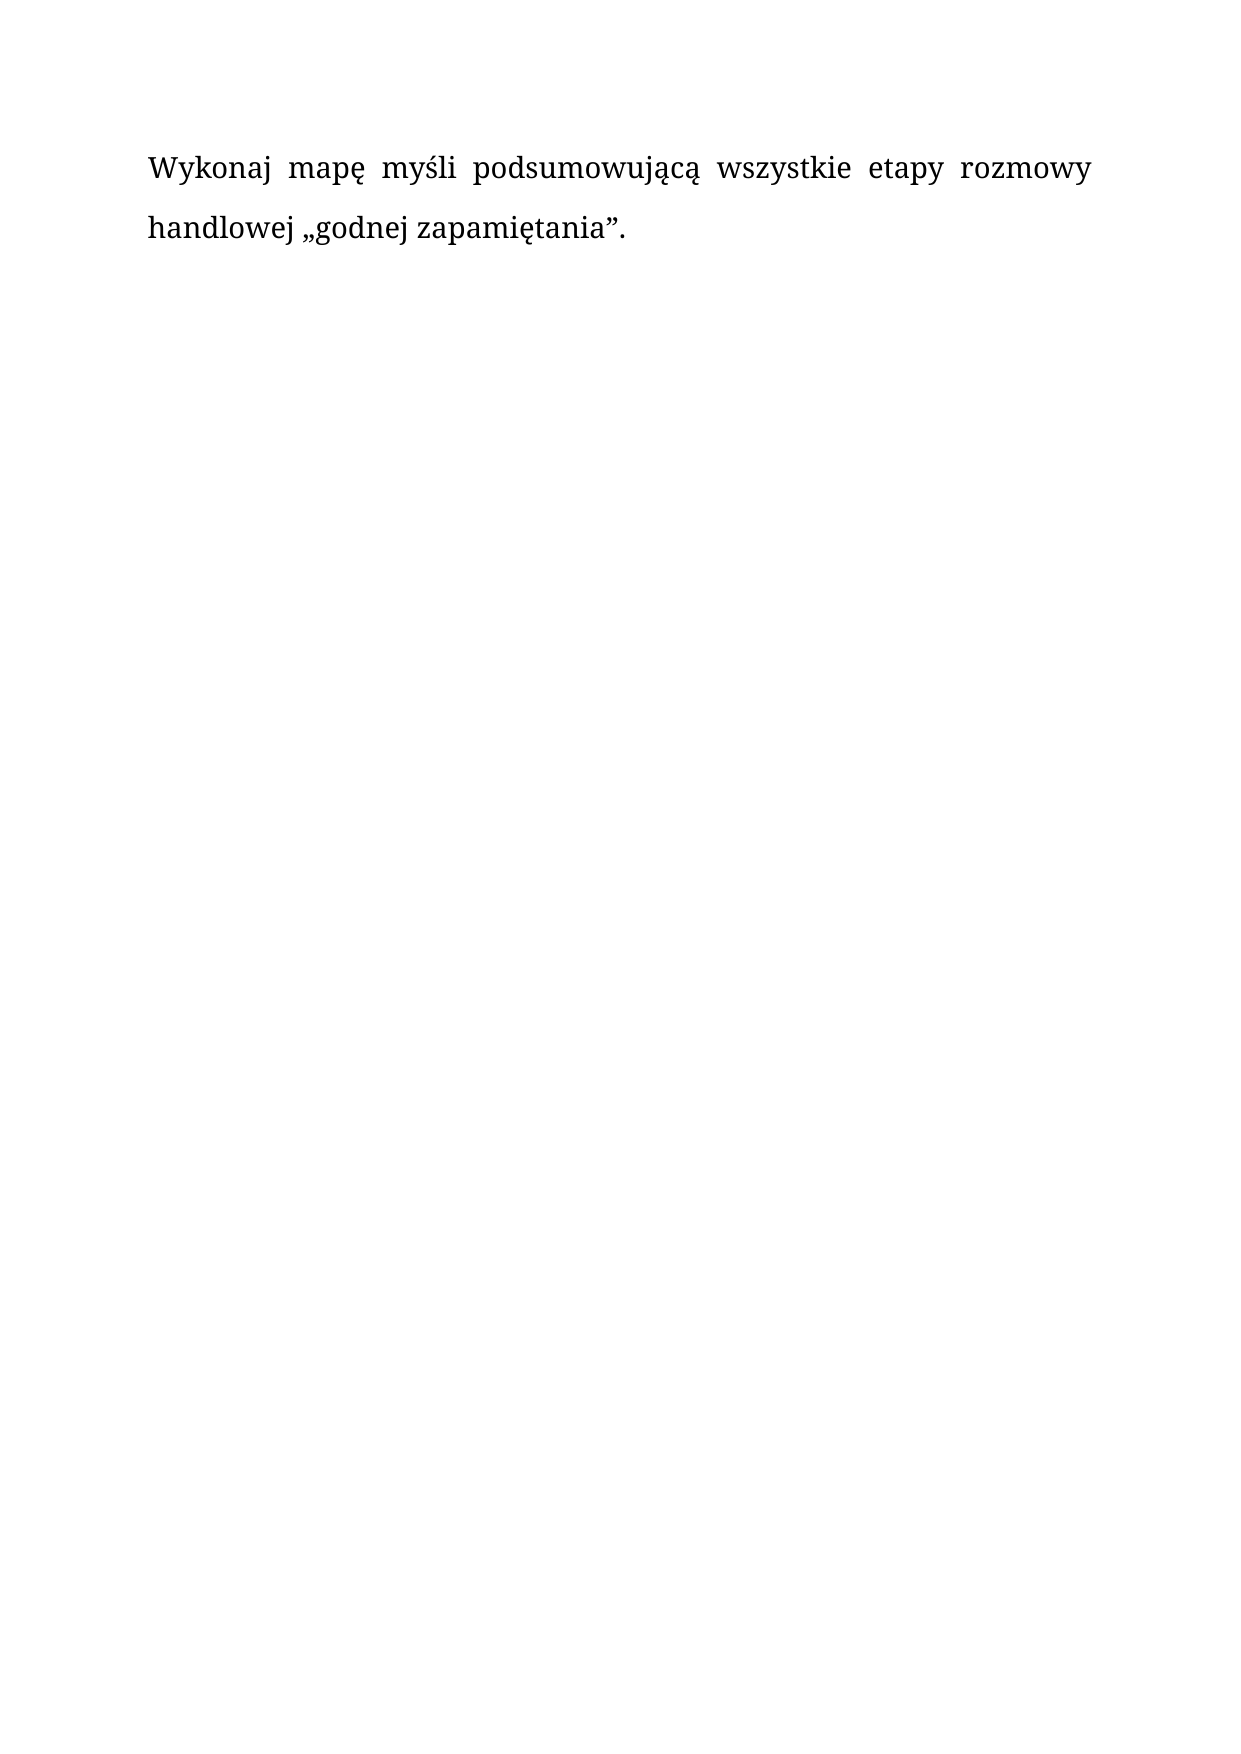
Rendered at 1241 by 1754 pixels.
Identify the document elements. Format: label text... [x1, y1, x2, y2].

text Wykonaj mapę myśli podsumowującą wszystkie etapy rozmowy handlowej „godnej zapamiętania”. [148, 148, 1093, 247]
